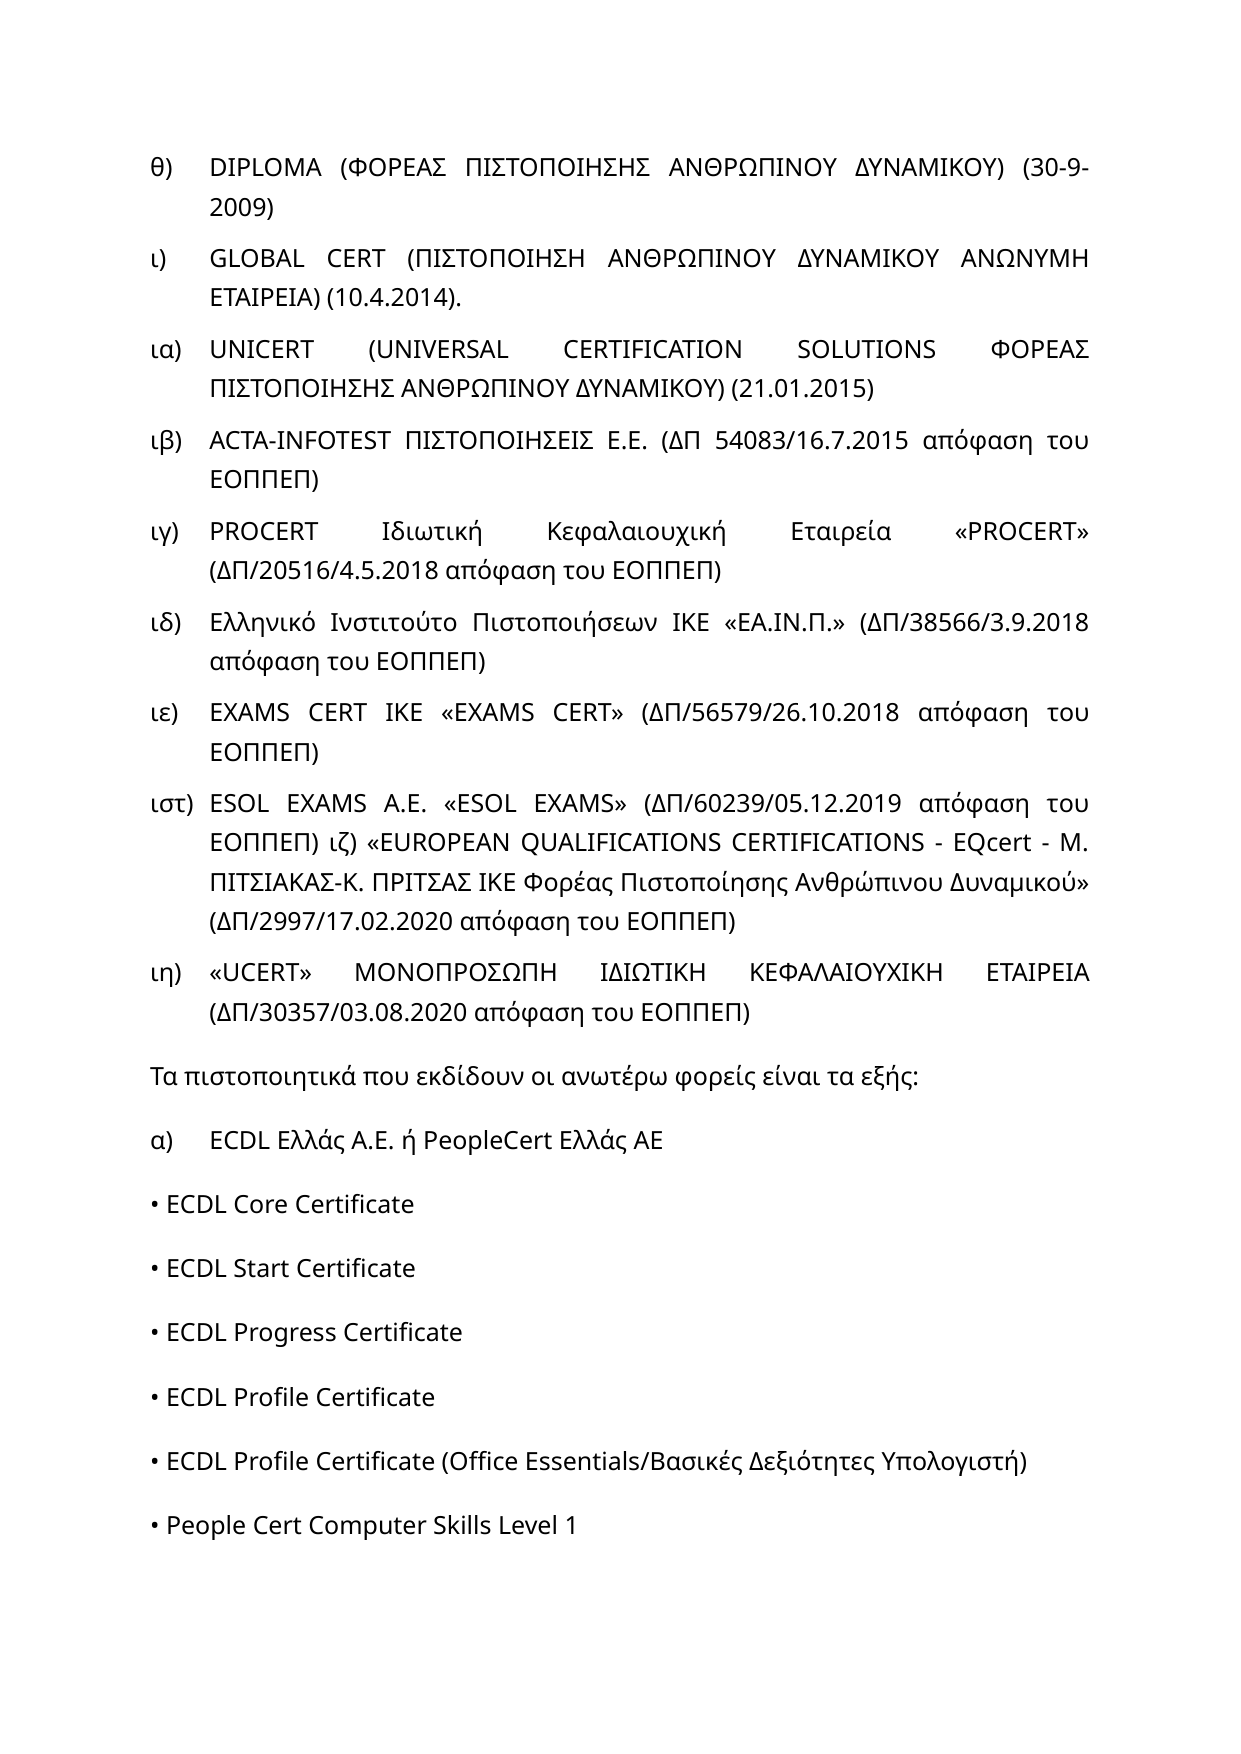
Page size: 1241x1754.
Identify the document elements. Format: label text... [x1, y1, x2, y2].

list ιδ) Ελληνικό Ινστιτούτο Πιστοποιήσεων ΙΚΕ «ΕΑ.ΙΝ.Π.» (ΔΠ/38566/3.9.2018 απόφαση του ΕΟΠΠΕΠ) [150, 604, 1090, 677]
list α) ECDL Eλλάς Α.Ε. ή PeopleCert Ελλάς ΑΕ [150, 1122, 1090, 1157]
text • ECDL Start Certificate [150, 1251, 1090, 1285]
text Τα πιστοποιητικά που εκδίδουν οι ανωτέρω φορείς είναι τα εξής: [150, 1058, 1090, 1092]
text • ECDL Profile Certificate (Office Essentials/Βασικές Δεξιότητες Υπολογιστή) [150, 1443, 1090, 1477]
text • ECDL Profile Certificate [150, 1379, 1090, 1413]
list ι) GLOBAL CERT (ΠΙΣΤΟΠΟΙΗΣΗ ΑΝΘΡΩΠΙΝΟΥ ΔΥΝΑΜΙΚΟΥ ΑΝΩΝΥΜΗ ΕΤΑΙΡΕΙΑ) (10.4.2014). [150, 241, 1090, 314]
list ια) UNICERT (UNIVERSAL CERTIFICATION SOLUTIONS ΦΟΡΕΑΣ ΠΙΣΤΟΠΟΙΗΣΗΣ ΑΝΘΡΩΠΙΝΟΥ ΔΥΝΑΜΙΚΟΥ) (21.01.2015) [150, 332, 1090, 405]
list ιγ) PROCERT Ιδιωτική Κεφαλαιουχική Εταιρεία «PROCERT» (ΔΠ/20516/4.5.2018 απόφαση του ΕΟΠΠΕΠ) [150, 513, 1090, 587]
list ιβ) ACTA-INFOTEST ΠΙΣΤΟΠΟΙΗΣΕΙΣ Ε.Ε. (ΔΠ 54083/16.7.2015 απόφαση του ΕΟΠΠΕΠ) [150, 422, 1090, 496]
list ιη) «UCERT» ΜΟΝΟΠΡΟΣΩΠΗ ΙΔΙΩΤΙΚΗ ΚΕΦΑΛΑΙΟΥΧΙΚΗ ΕΤΑΙΡΕΙΑ (ΔΠ/30357/03.08.2020 απόφαση του ΕΟΠΠΕΠ) [150, 955, 1090, 1028]
text • ECDL Progress Certificate [150, 1315, 1090, 1349]
text • ECDL Core Certificate [150, 1187, 1090, 1221]
list ιε) EXAMS CERT IKE «EXAMS CERT» (ΔΠ/56579/26.10.2018 απόφαση του ΕΟΠΠΕΠ) [150, 695, 1090, 768]
list ιστ) ESOL EXAMS A.E. «ESOL EXAMS» (ΔΠ/60239/05.12.2019 απόφαση του ΕΟΠΠΕΠ) ιζ) «EUROPEAN QUALIFICATIONS CERTIFICATIONS - EQcert - Μ. ΠΙΤΣΙΑΚΑΣ-Κ. ΠΡΙΤΣΑΣ ΙΚΕ Φορέας Πιστοποίησης Ανθρώπινου Δυναμικού» (ΔΠ/2997/17.02.2020 απόφαση του ΕΟΠΠΕΠ) [150, 786, 1090, 937]
list θ) DIPLOMA (ΦΟΡΕΑΣ ΠΙΣΤΟΠΟΙΗΣΗΣ ΑΝΘΡΩΠΙΝΟΥ ΔΥΝΑΜΙΚΟΥ) (30-9-2009) [150, 150, 1090, 223]
text • People Cert Computer Skills Level 1 [150, 1507, 1090, 1542]
